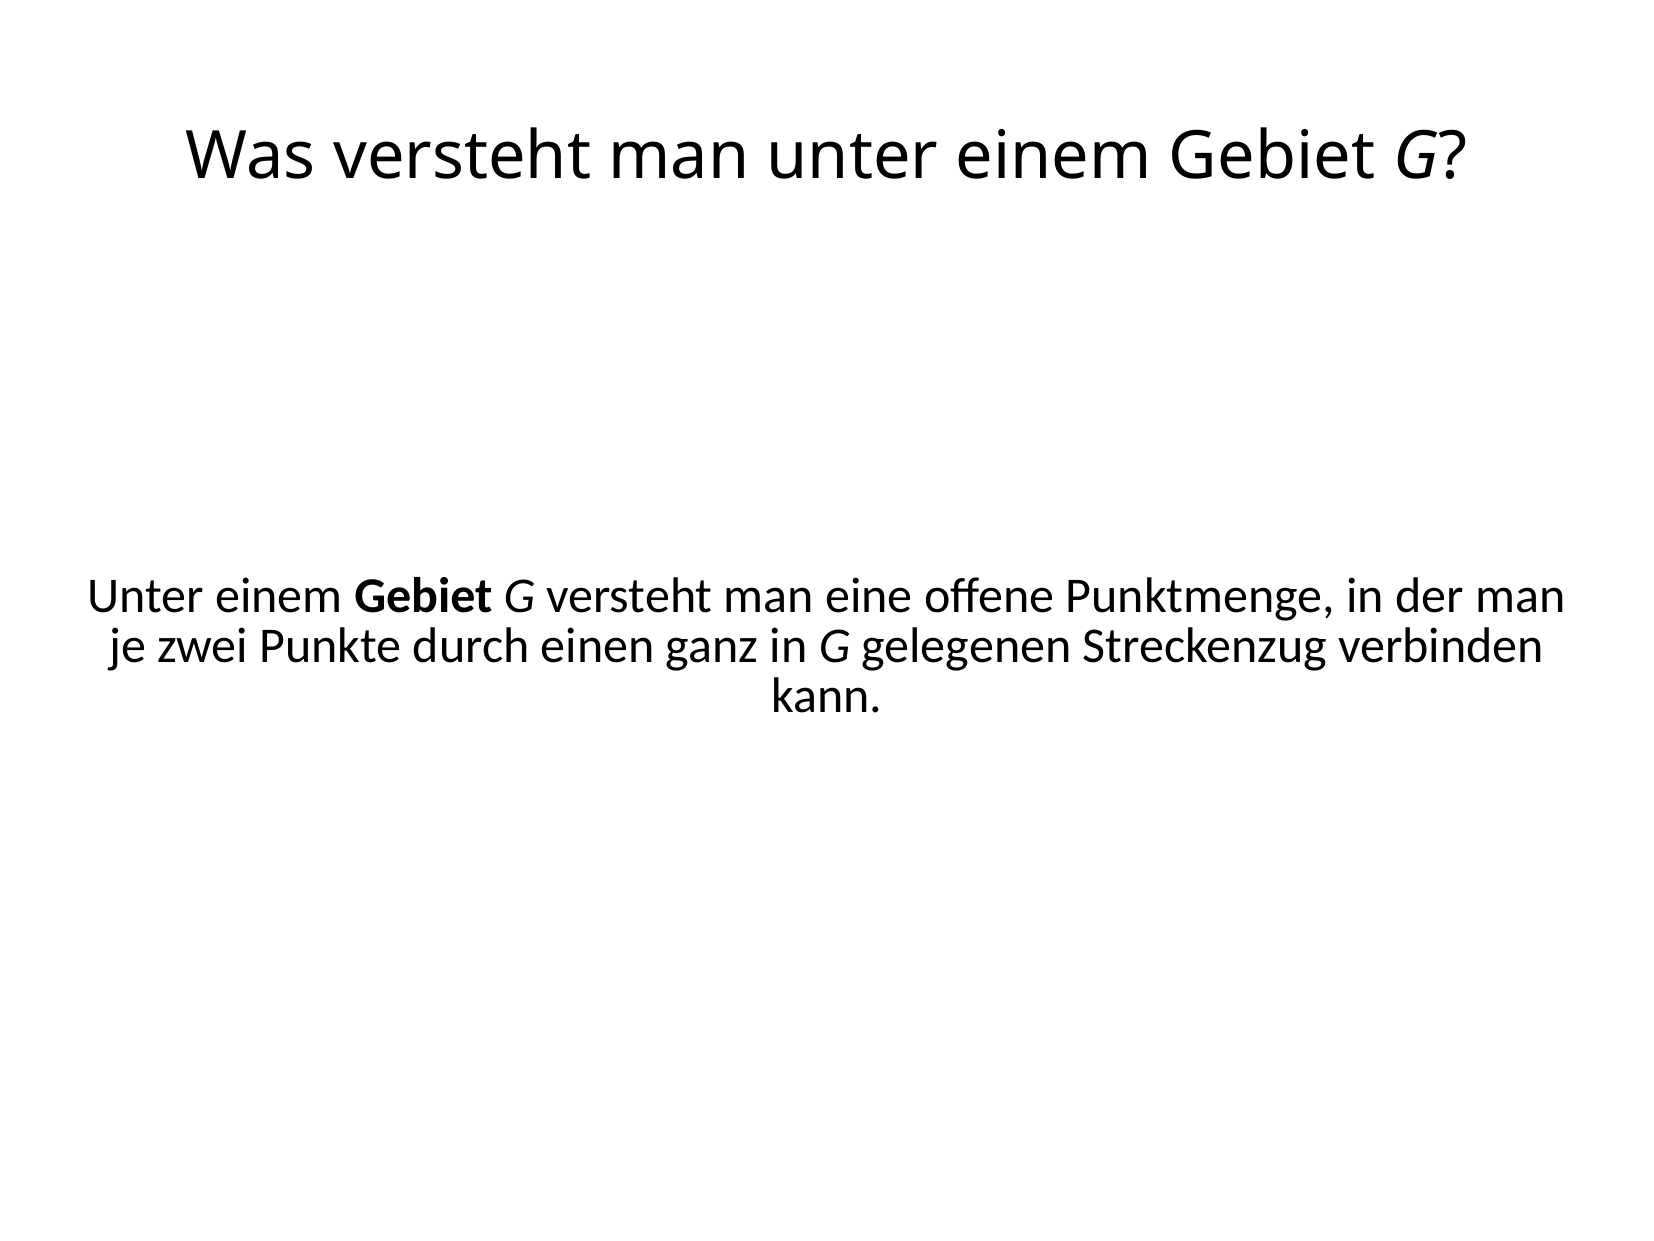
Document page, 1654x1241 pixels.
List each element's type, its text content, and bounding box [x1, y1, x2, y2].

subtitle Unter einem Gebiet G versteht man eine offene Punktmenge, in der man je zwei Punkte durch einen ganz in G gelegenen Streckenzug verbinden kann. [82, 290, 1571, 1010]
title Was versteht man unter einem Gebiet G? [82, 49, 1571, 257]
